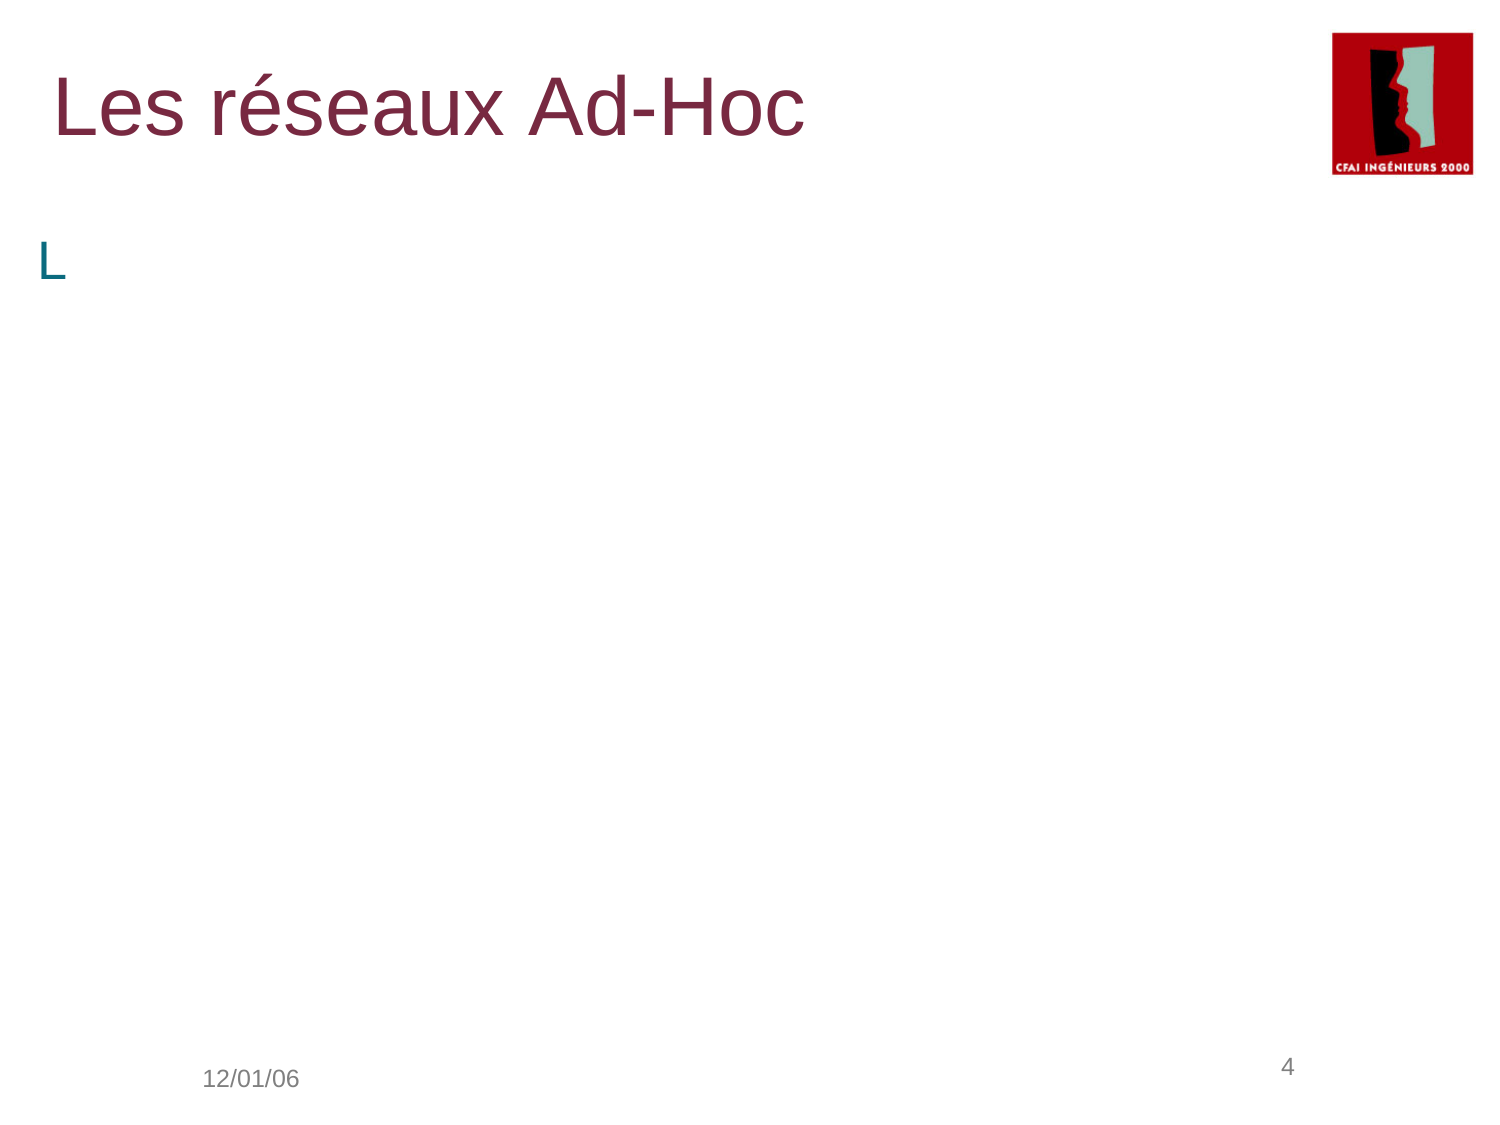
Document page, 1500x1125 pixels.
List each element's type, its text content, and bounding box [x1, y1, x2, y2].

picture [1328, 29, 1477, 178]
title Les réseaux Ad-Hoc [37, 58, 1326, 167]
list L [37, 237, 1463, 888]
